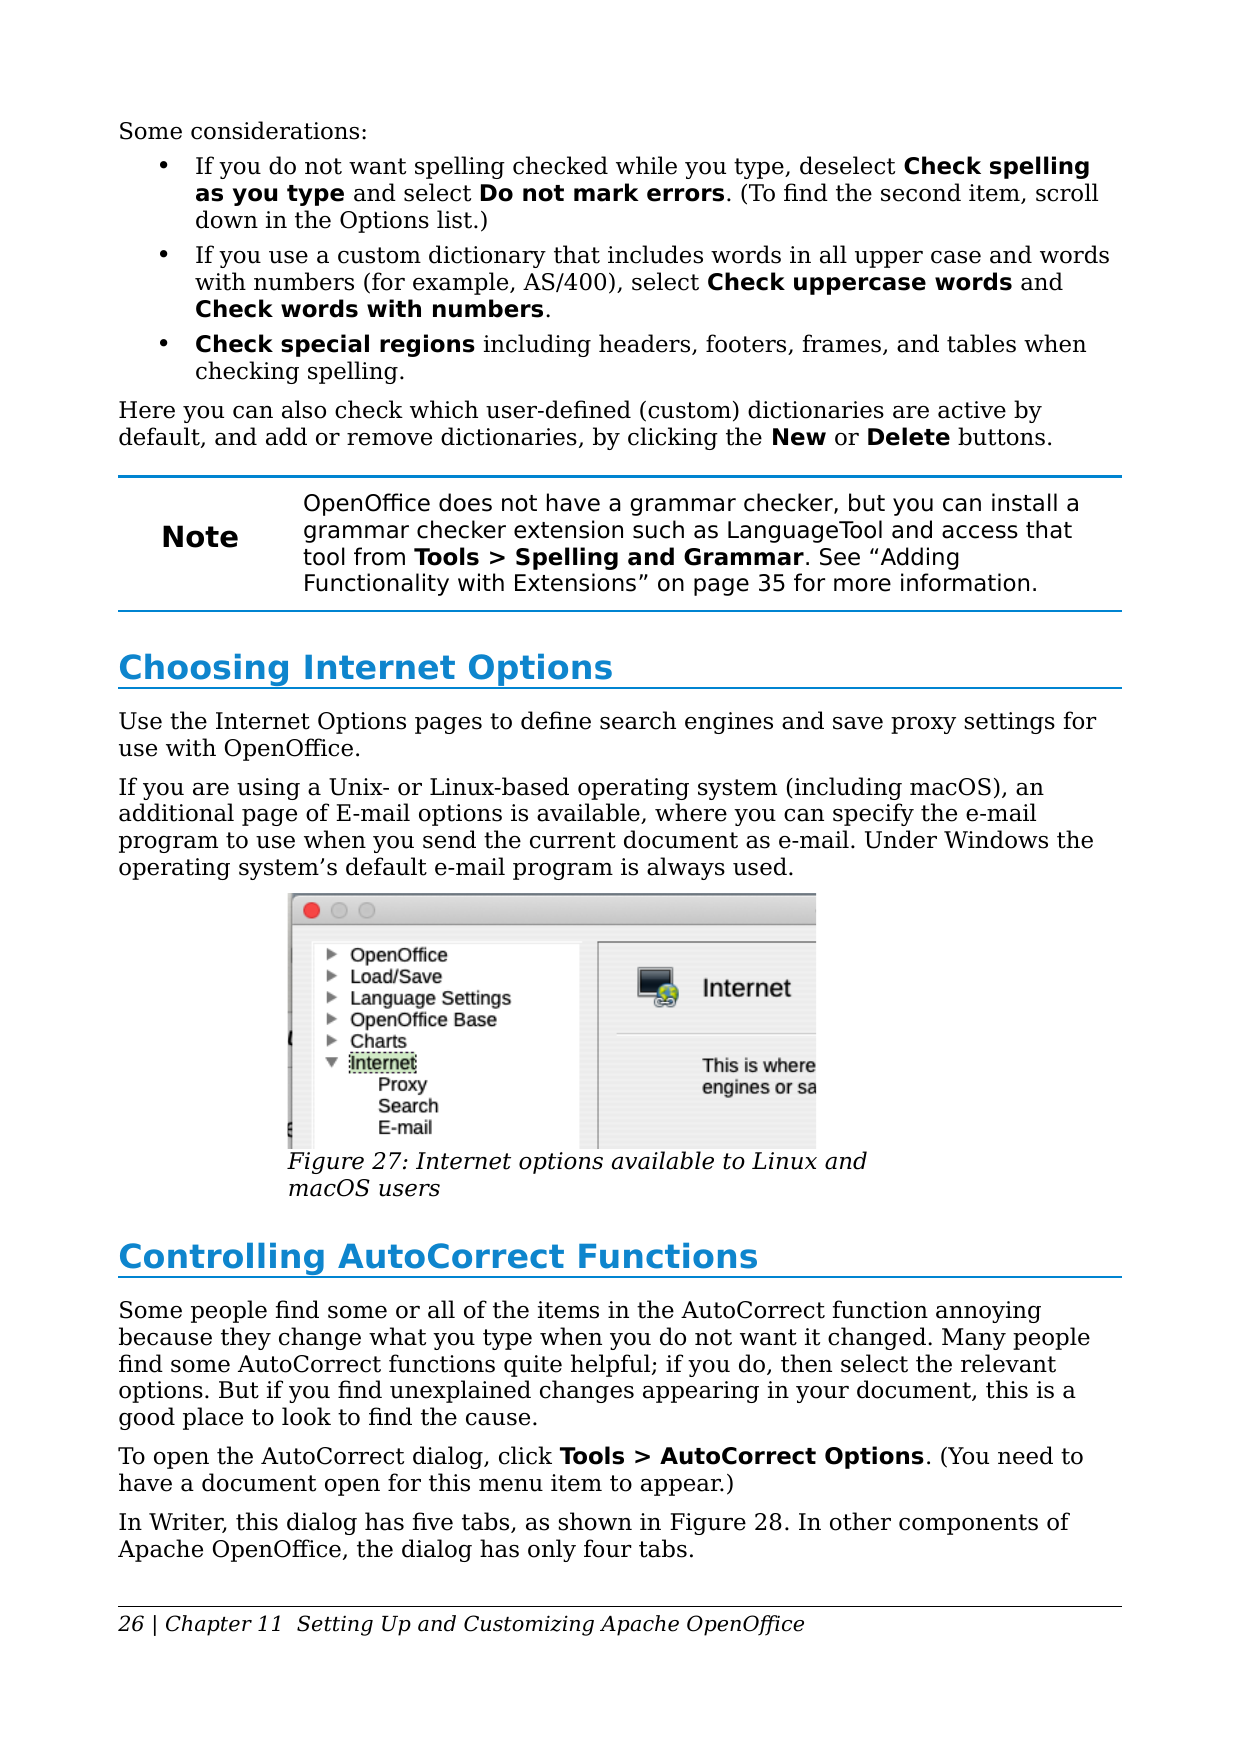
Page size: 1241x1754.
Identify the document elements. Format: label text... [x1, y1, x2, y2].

list Some considerations: [118, 118, 1122, 145]
list Check special regions including headers, footers, frames, and tables when checking spelling. [156, 329, 1122, 384]
table_header OpenOffice does not have a grammar checker, but you can install a grammar checker extension such as LanguageTool and access that tool from Tools > Spelling and Grammar. See “Adding Functionality with Extensions” on page 35 for more information. [281, 478, 1122, 610]
subtitle Controlling AutoCorrect Functions [118, 1238, 1122, 1276]
text Here you can also check which user-defined (custom) dictionaries are active by default, and add or remove dictionaries, by clicking the New or Delete buttons. [118, 397, 1122, 450]
text In Writer, this dialog has five tabs, as shown in Figure 28. In other components of Apache OpenOffice, the dialog has only four tabs. [118, 1509, 1122, 1562]
text Figure 27: Internet options available to Linux and macOS users [288, 1149, 953, 1202]
subtitle Choosing Internet Options [118, 648, 1122, 687]
picture [287, 893, 817, 1149]
list If you do not want spelling checked while you type, deselect Check spelling as you type and select Do not mark errors. (To find the second item, scroll down in the Options list.) [156, 151, 1122, 234]
text If you are using a Unix- or Linux-based operating system (including macOS), an additional page of E-mail options is available, where you can specify the e-mail program to use when you send the current document as e-mail. Under Windows the operating system’s default e-mail program is always used. [118, 774, 1122, 881]
list If you use a custom dictionary that includes words in all upper case and words with numbers (for example, AS/400), select Check uppercase words and Check words with numbers. [156, 240, 1122, 322]
table_header Note [118, 478, 281, 610]
text Some people find some or all of the items in the AutoCorrect function annoying because they change what you type when you do not want it changed. Many people find some AutoCorrect functions quite helpful; if you do, then select the relevant options. But if you find unexplained changes appearing in your document, this is a good place to look to find the cause. [118, 1297, 1122, 1431]
text To open the AutoCorrect dialog, click Tools > AutoCorrect Options. (You need to have a document open for this menu item to appear.) [118, 1443, 1122, 1497]
text Use the Internet Options pages to define search engines and save proxy settings for use with OpenOffice. [118, 708, 1122, 761]
